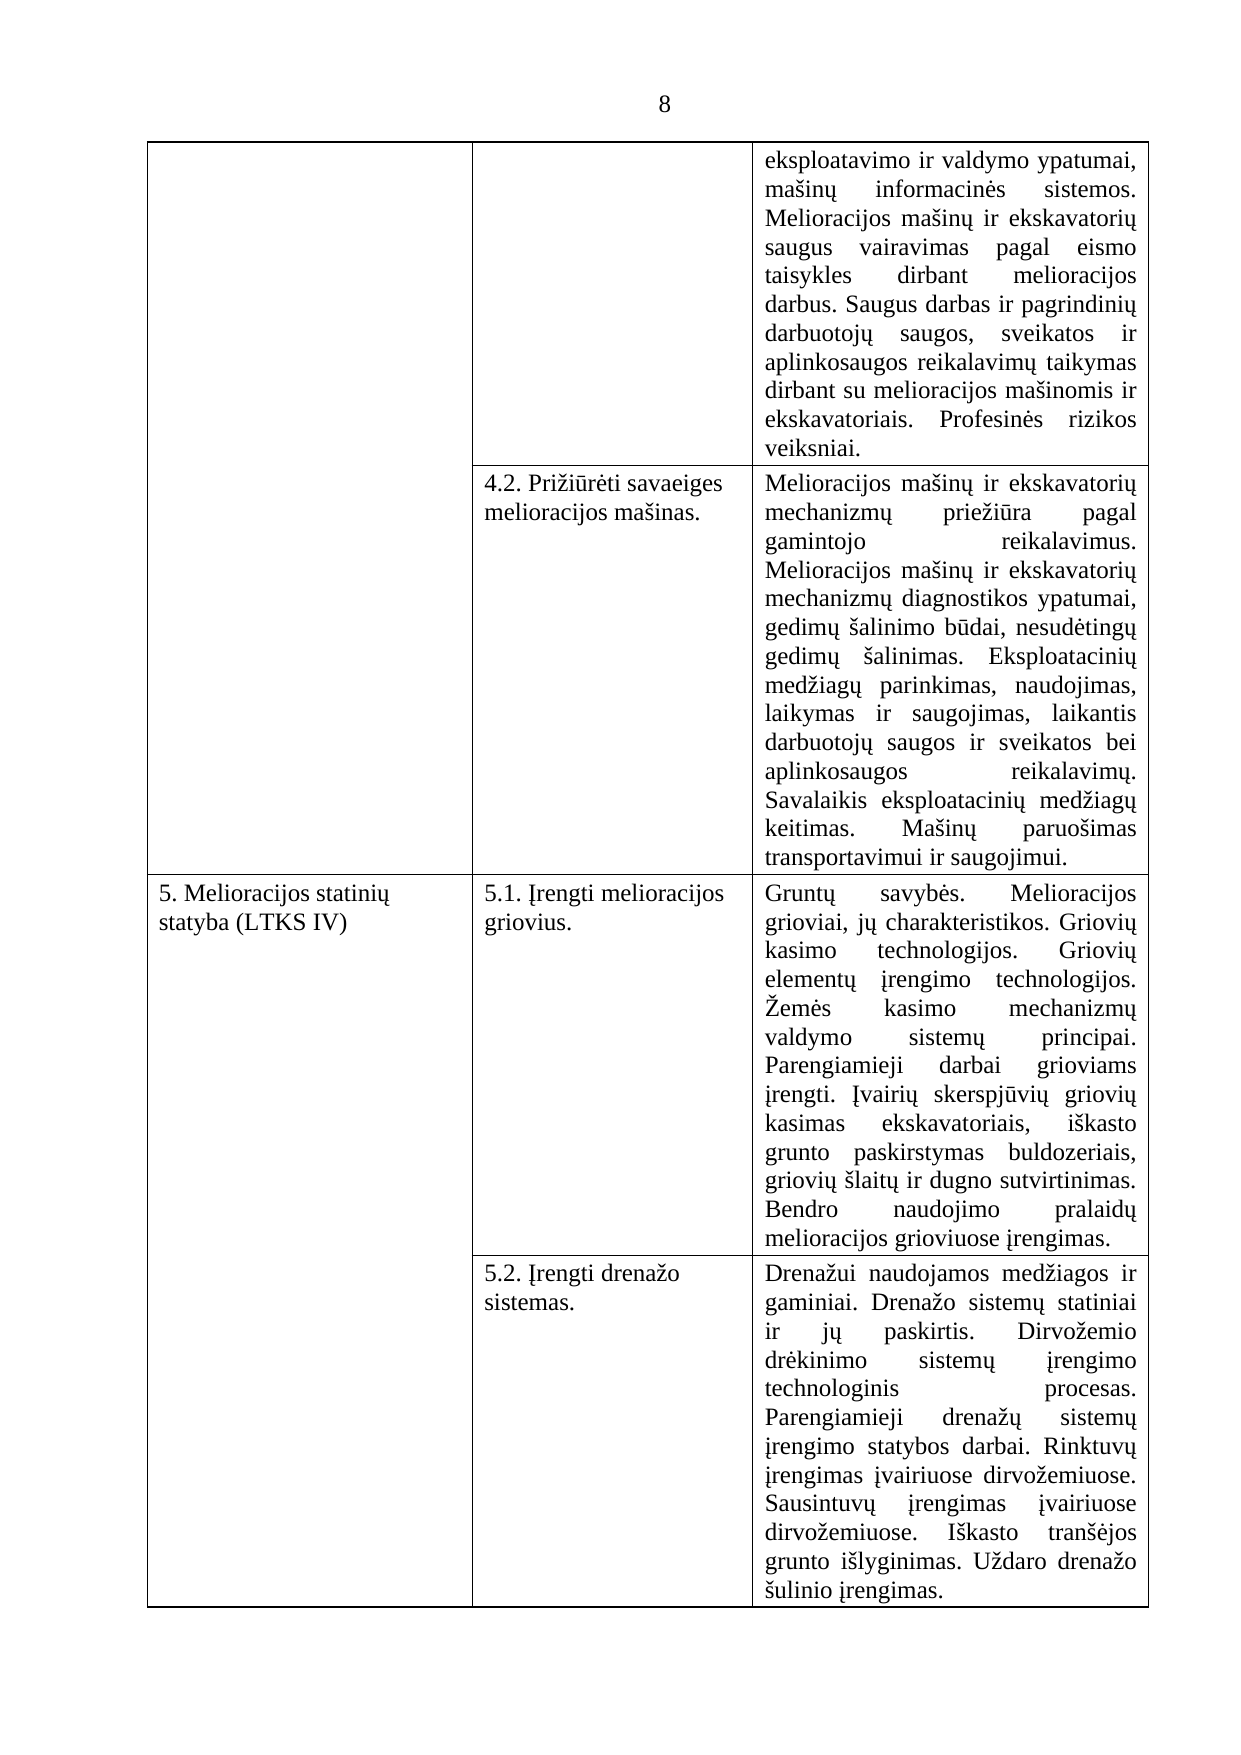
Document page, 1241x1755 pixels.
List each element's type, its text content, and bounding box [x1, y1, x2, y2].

table_cell Drenažui naudojamos medžiagos ir gaminiai. Drenažo sistemų statiniai ir jų paskirtis. Dirvožemio drėkinimo sistemų įrengimo technologinis procesas. Parengiamieji drenažų sistemų įrengimo statybos darbai. Rinktuvų įrengimas įvairiuose dirvožemiuose. Sausintuvų įrengimas įvairiuose dirvožemiuose. Iškasto tranšėjos grunto išlyginimas. Uždaro drenažo šulinio įrengimas. [753, 1256, 1148, 1606]
table_cell 4.2. Prižiūrėti savaeiges melioracijos mašinas. [473, 466, 752, 874]
table_cell 5.1. Įrengti melioracijos griovius. [473, 875, 752, 1254]
table_cell Melioracijos mašinų ir ekskavatorių mechanizmų priežiūra pagal gamintojo reikalavimus. Melioracijos mašinų ir ekskavatorių mechanizmų diagnostikos ypatumai, gedimų šalinimo būdai, nesudėtingų gedimų šalinimas. Eksploatacinių medžiagų parinkimas, naudojimas, laikymas ir saugojimas, laikantis darbuotojų saugos ir sveikatos bei aplinkosaugos reikalavimų. Savalaikis eksploatacinių medžiagų keitimas. Mašinų paruošimas transportavimui ir saugojimui. [753, 466, 1148, 874]
table_cell [473, 143, 752, 464]
table_cell 5.2. Įrengti drenažo sistemas. [473, 1256, 752, 1606]
table_cell [148, 143, 472, 874]
table_cell Gruntų savybės. Melioracijos grioviai, jų charakteristikos. Griovių kasimo technologijos. Griovių elementų įrengimo technologijos. Žemės kasimo mechanizmų valdymo sistemų principai. Parengiamieji darbai grioviams įrengti. Įvairių skerspjūvių griovių kasimas ekskavatoriais, iškasto grunto paskirstymas buldozeriais, griovių šlaitų ir dugno sutvirtinimas. Bendro naudojimo pralaidų melioracijos grioviuose įrengimas. [753, 875, 1148, 1254]
table_cell 5. Melioracijos statinių statyba (LTKS IV) [148, 875, 472, 1606]
table_cell eksploatavimo ir valdymo ypatumai, mašinų informacinės sistemos. Melioracijos mašinų ir ekskavatorių saugus vairavimas pagal eismo taisykles dirbant melioracijos darbus. Saugus darbas ir pagrindinių darbuotojų saugos, sveikatos ir aplinkosaugos reikalavimų taikymas dirbant su melioracijos mašinomis ir ekskavatoriais. Profesinės rizikos veiksniai. [753, 143, 1148, 464]
